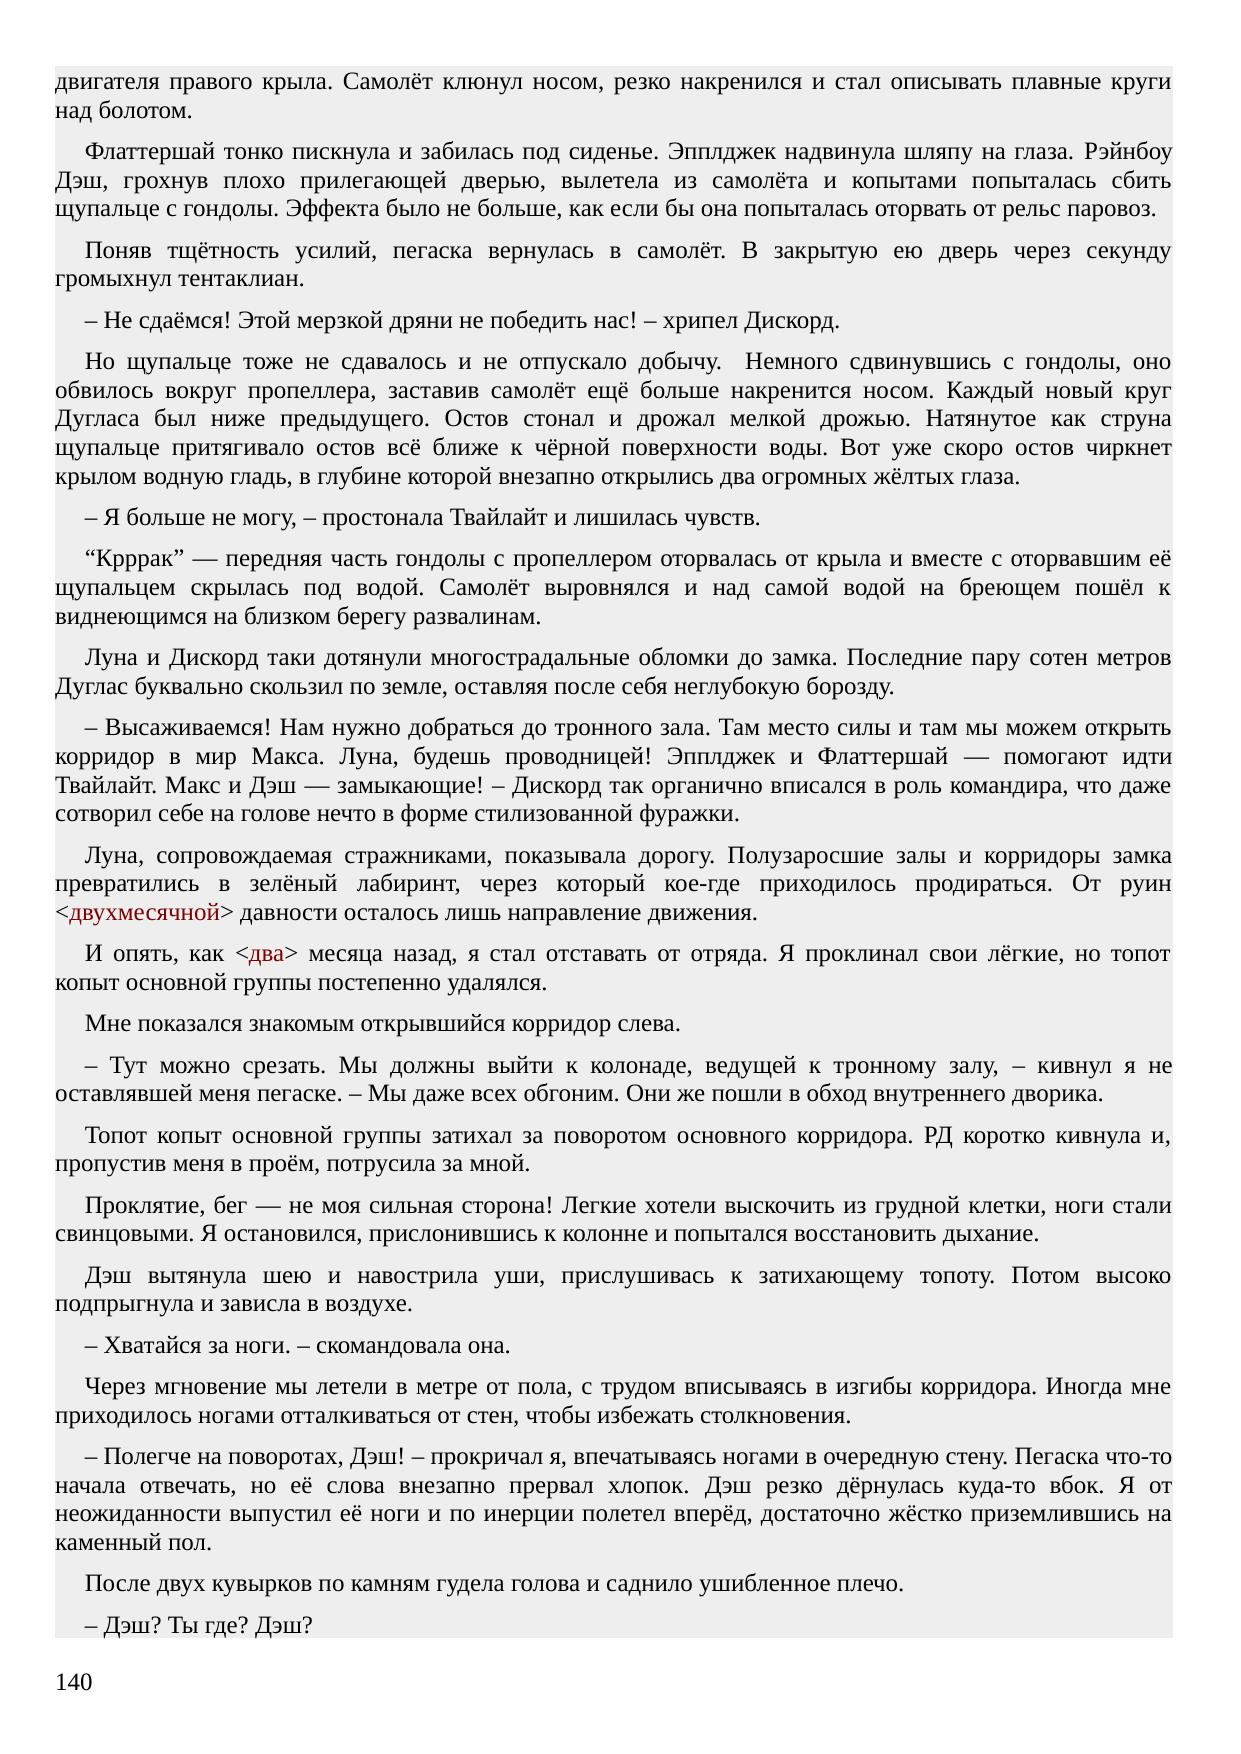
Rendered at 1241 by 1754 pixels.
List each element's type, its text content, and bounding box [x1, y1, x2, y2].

text “Крррак” — передняя часть гондолы с пропеллером оторвалась от крыла и вместе с оторвавшим её щупальцем скрылась под водой. Самолёт выровнялся и над самой водой на бреющем пошёл к виднеющимся на близком берегу развалинам. [55, 543, 1173, 630]
text – Тут можно срезать. Мы должны выйти к колонаде, ведущей к тронному залу, – кивнул я не оставлявшей меня пегаске. – Мы даже всех обгоним. Они же пошли в обход внутреннего дворика. [55, 1050, 1173, 1107]
text Через мгновение мы летели в метре от пола, с трудом вписываясь в изгибы корридора. Иногда мне приходилось ногами отталкиваться от стен, чтобы избежать столкновения. [55, 1371, 1173, 1428]
text – Я больше не могу, – простонала Твайлайт и лишилась чувств. [55, 502, 1173, 531]
text Топот копыт основной группы затихал за поворотом основного корридора. РД коротко кивнула и, пропустив меня в проём, потрусила за мной. [55, 1120, 1173, 1177]
text Поняв тщётность усилий, пегаска вернулась в самолёт. В закрытую ею дверь через секунду громыхнул тентаклиан. [55, 235, 1173, 292]
text Флаттершай тонко пискнула и забилась под сиденье. Эпплджек надвинула шляпу на глаза. Рэйнбоу Дэш, грохнув плохо прилегающей дверью, вылетела из самолёта и копытами попыталась сбить щупальце с гондолы. Эффекта было не больше, как если бы она попыталась оторвать от рельс паровоз. [55, 136, 1173, 222]
text Проклятие, бег — не моя сильная сторона! Легкие хотели выскочить из грудной клетки, ноги стали свинцовыми. Я остановился, прислонившись к колонне и попытался восстановить дыхание. [55, 1190, 1173, 1247]
text – Дэш? Ты где? Дэш? [55, 1610, 1173, 1638]
text – Хватайся за ноги. – скомандовала она. [55, 1330, 1173, 1358]
text Но щупальце тоже не сдавалось и не отпускало добычу. Немного сдвинувшись с гондолы, оно обвилось вокруг пропеллера, заставив самолёт ещё больше накренится носом. Каждый новый круг Дугласа был ниже предыдущего. Остов стонал и дрожал мелкой дрожью. Натянутое как струна щупальце притягивало остов всё ближе к чёрной поверхности воды. Вот уже скоро остов чиркнет крылом водную гладь, в глубине которой внезапно открылись два огромных жёлтых глаза. [55, 346, 1173, 490]
text – Не сдаёмся! Этой мерзкой дряни не победить нас! – хрипел Дискорд. [55, 305, 1173, 333]
text Мне показался знакомым открывшийся корридор слева. [55, 1008, 1173, 1037]
text И опять, как <два> месяца назад, я стал отставать от отряда. Я проклинал свои лёгкие, но топот копыт основной группы постепенно удалялся. [55, 938, 1173, 996]
text двигателя правого крыла. Самолёт клюнул носом, резко накренился и стал описывать плавные круги над болотом. [55, 66, 1173, 123]
text – Полегче на поворотах, Дэш! – прокричал я, впечатываясь ногами в очередную стену. Пегаска что-то начала отвечать, но её слова внезапно прервал хлопок. Дэш резко дёрнулась куда-то вбок. Я от неожиданности выпустил её ноги и по инерции полетел вперёд, достаточно жёстко приземлившись на каменный пол. [55, 1441, 1173, 1556]
text – Высаживаемся! Нам нужно добраться до тронного зала. Там место силы и там мы можем открыть корридор в мир Макса. Луна, будешь проводницей! Эпплджек и Флаттершай — помогают идти Твайлайт. Макс и Дэш — замыкающие! – Дискорд так органично вписался в роль командира, что даже сотворил себе на голове нечто в форме стилизованной фуражки. [55, 712, 1173, 827]
text Луна, сопровождаемая стражниками, показывала дорогу. Полузаросшие залы и корридоры замка превратились в зелёный лабиринт, через который кое-где приходилось продираться. От руин <двухмесячной> давности осталось лишь направление движения. [55, 840, 1173, 926]
text Дэш вытянула шею и навострила уши, прислушивась к затихающему топоту. Потом высоко подпрыгнула и зависла в воздухе. [55, 1260, 1173, 1317]
text Луна и Дискорд таки дотянули многострадальные обломки до замка. Последние пару сотен метров Дуглас буквально скользил по земле, оставляя после себя неглубокую борозду. [55, 642, 1173, 700]
text После двух кувырков по камням гудела голова и саднило ушибленное плечо. [55, 1568, 1173, 1597]
